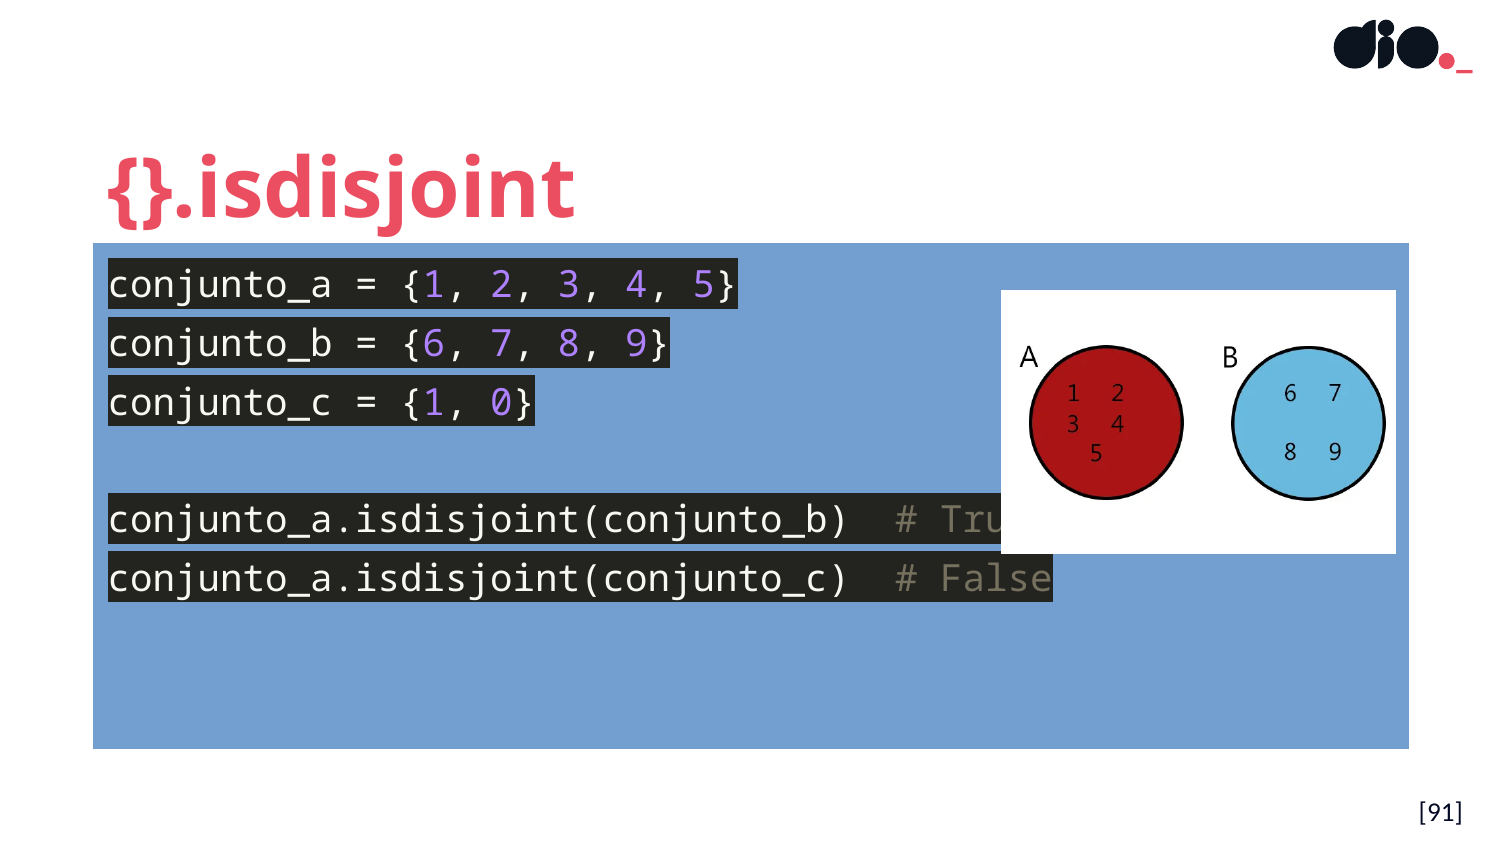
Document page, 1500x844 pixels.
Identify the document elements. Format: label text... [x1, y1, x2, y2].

text_box [] [1403, 779, 1494, 844]
text_box {}.isdisjoint [92, 104, 1408, 243]
table_header conjunto_a = {1, 2, 3, 4, 5} conjunto_b = {6, 7, 8, 9} conjunto_c = {1, 0} conjunto_a.isdisjoint(conjunto_b) # True conjunto_a.isdisjoint(conjunto_c) # False [93, 243, 1409, 749]
picture [1001, 290, 1396, 554]
